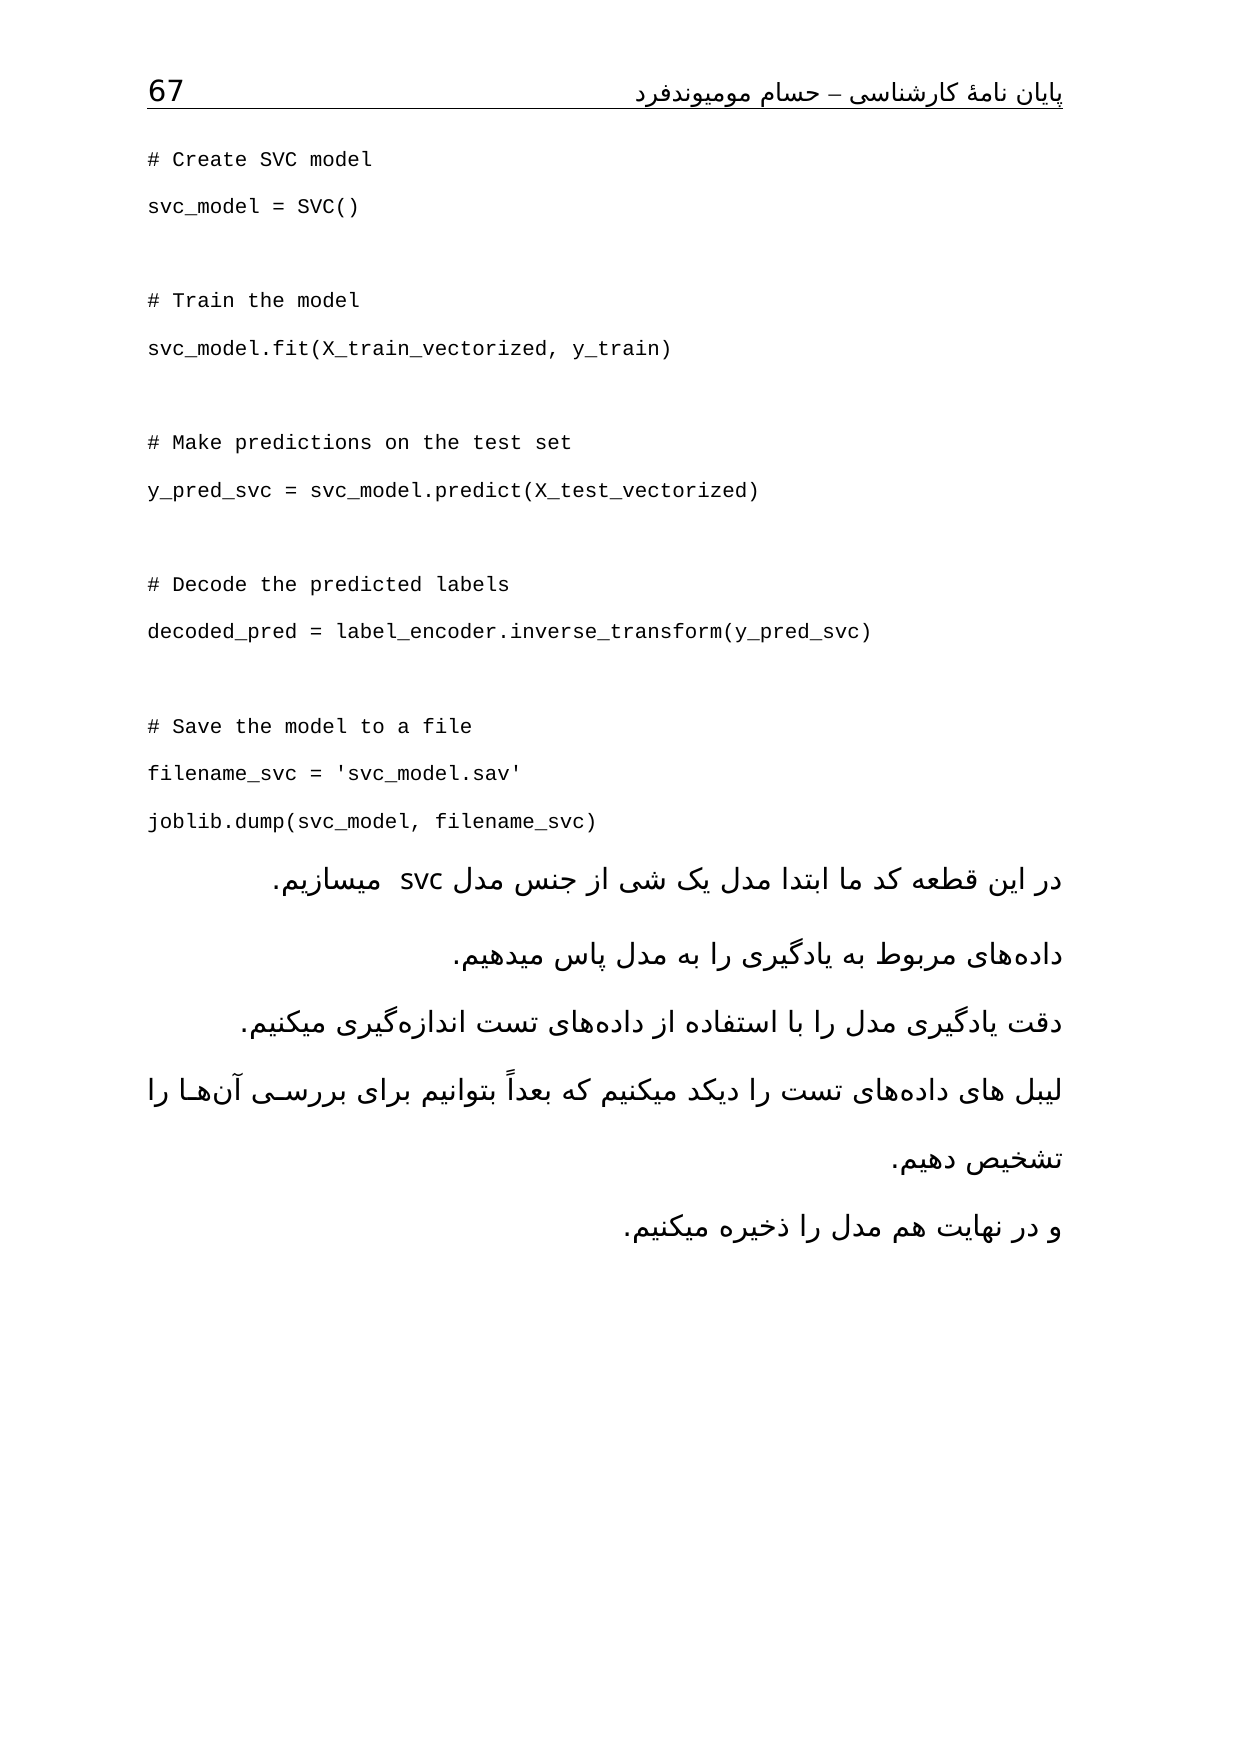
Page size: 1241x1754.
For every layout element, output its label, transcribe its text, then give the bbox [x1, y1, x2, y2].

text دقت یادگیری مدل را با استفاده از داده‌های تست اندازه‌گیری میکنیم. [147, 1005, 1063, 1039]
text decoded_pred = label_encoder.inverse_transform(y_pred_svc) [147, 621, 1063, 645]
text # Create SVC model [147, 148, 1063, 172]
text y_pred_svc = svc_model.predict(X_test_vectorized) [147, 479, 1063, 503]
text داده‌های مربوط به یادگیری را به مدل پاس میدهیم. [147, 937, 1063, 971]
text # Save the model to a file [147, 716, 1063, 740]
text # Train the model [147, 290, 1063, 314]
text # Decode the predicted labels [147, 574, 1063, 598]
text svc_model = SVC() [147, 196, 1063, 219]
text در این قطعه کد ما ابتدا مدل یک شی از جنس مدل svc میسازیم. [147, 858, 1063, 898]
text svc_model.fit(X_train_vectorized, y_train) [147, 338, 1063, 361]
text joblib.dump(svc_model, filename_svc) [147, 811, 1063, 834]
text # Make predictions on the test set [147, 432, 1063, 456]
text و در نهایت هم مدل را ذخیره میکنیم. [147, 1209, 1063, 1243]
text filename_svc = 'svc_model.sav' [147, 763, 1063, 787]
text لیبل های داده‌های تست را دیکد میکنیم که بعداً بتوانیم برای بررسی آن‌ها را تشخیص دهیم. [147, 1073, 1063, 1175]
